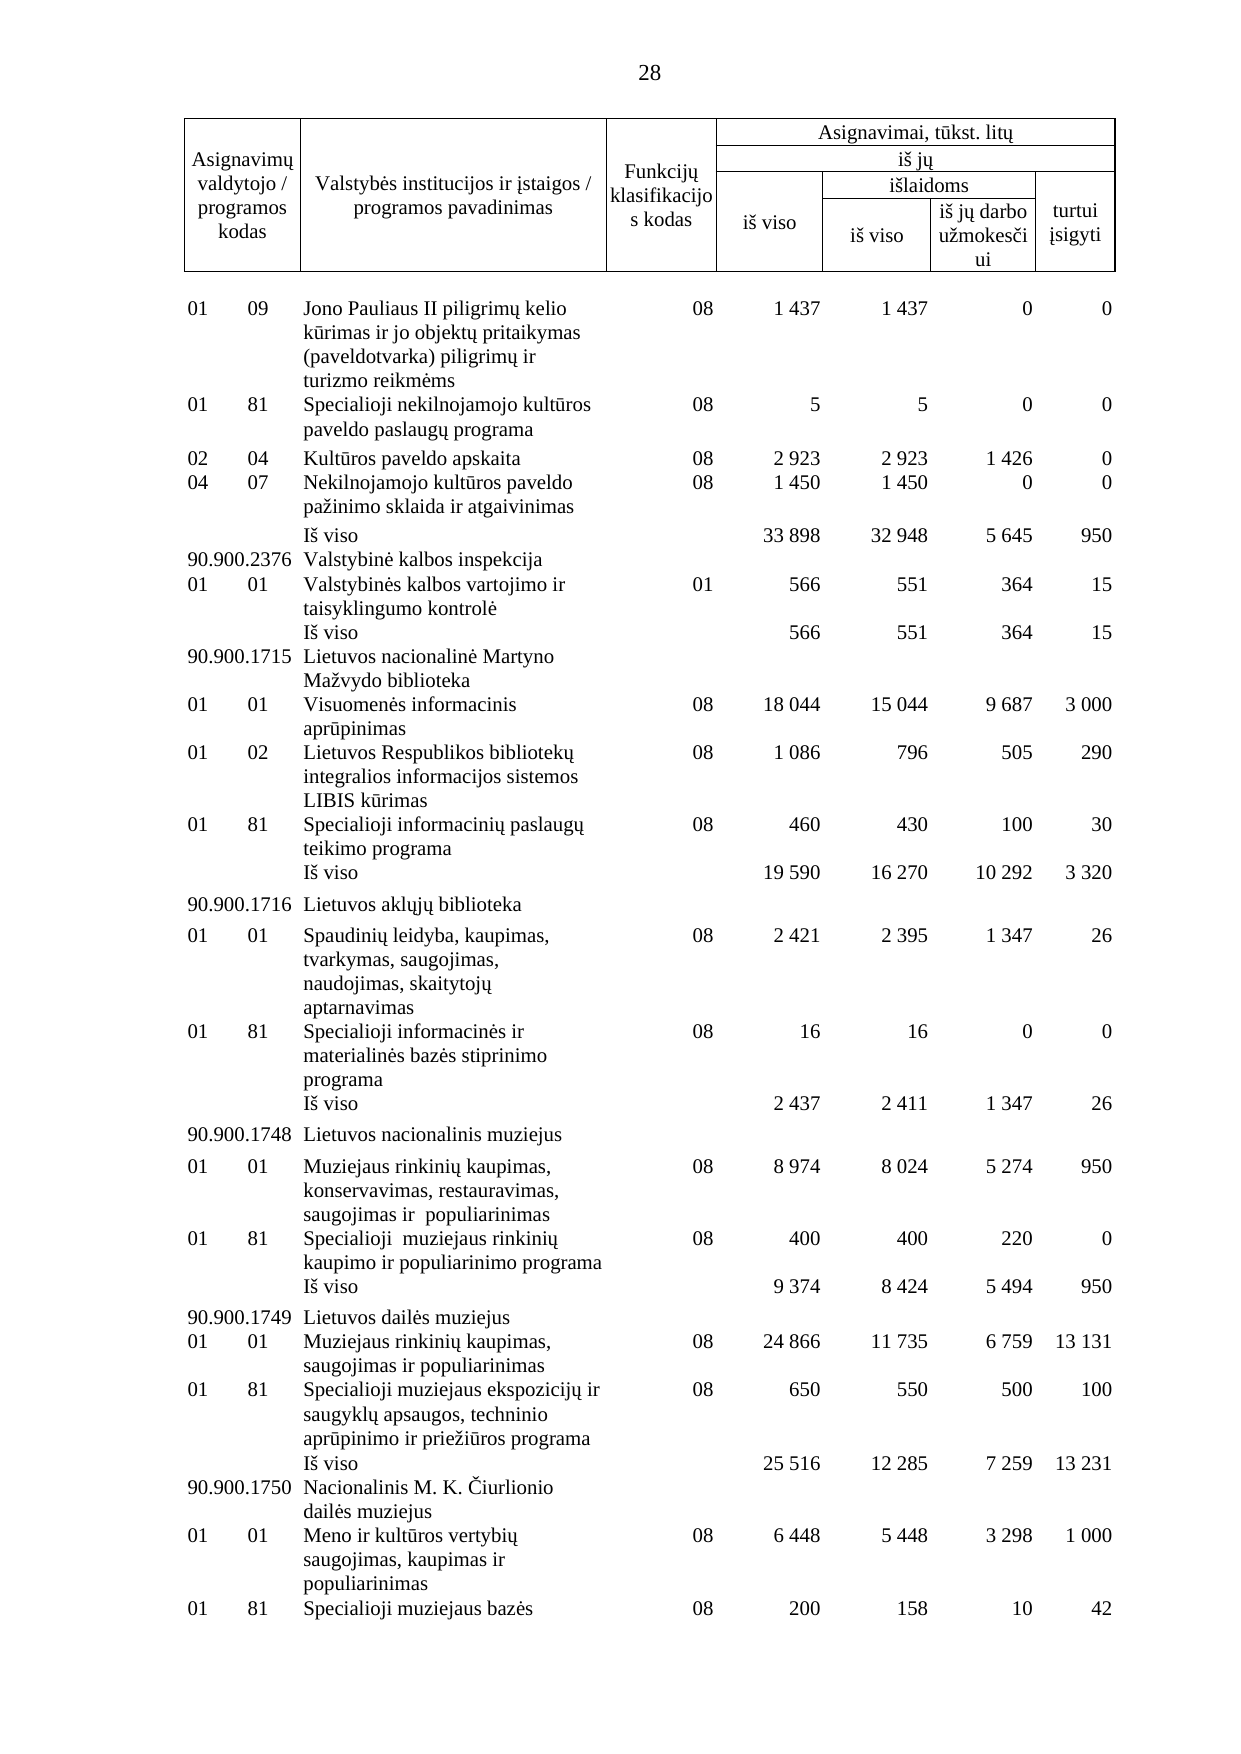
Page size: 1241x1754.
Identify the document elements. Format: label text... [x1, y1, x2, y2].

table_cell 01 [184, 692, 244, 740]
table_cell 16 [823, 1019, 931, 1091]
table_cell 15 044 [823, 692, 931, 740]
table_cell 2 411 [823, 1091, 931, 1122]
table_cell [606, 548, 716, 571]
table_cell 0 [931, 393, 1035, 446]
table_cell [606, 1305, 716, 1329]
table_cell 1 347 [931, 923, 1035, 1019]
table_cell Nacionalinis M. K. Čiurlionio dailės muziejus [300, 1475, 606, 1523]
table_cell išlaidoms [823, 172, 1035, 198]
table_cell [606, 644, 716, 692]
table_cell 1 450 [823, 470, 931, 523]
table_cell 01 [184, 923, 244, 1019]
table_cell 566 [716, 571, 823, 619]
table_cell 220 [931, 1226, 1035, 1274]
table_cell 08 [606, 1329, 716, 1377]
table_cell 90.900.1748 [184, 1123, 300, 1154]
table_cell Valstybinės kalbos vartojimo ir taisyklingumo kontrolė [300, 571, 606, 619]
table_cell 550 [823, 1378, 931, 1451]
table_cell 81 [245, 812, 300, 860]
table_cell [606, 1123, 716, 1154]
table_cell 1 000 [1035, 1523, 1115, 1595]
table_cell 3 298 [931, 1523, 1035, 1595]
table_cell [606, 1475, 716, 1523]
table_cell 6 448 [716, 1523, 823, 1595]
table_cell 5 [716, 393, 823, 446]
table_cell [1035, 644, 1115, 692]
table_cell 81 [245, 1378, 300, 1451]
table_cell [184, 523, 244, 547]
table_cell [245, 1274, 300, 1305]
table_cell 400 [823, 1226, 931, 1274]
table_cell [823, 1123, 931, 1154]
table_cell 08 [606, 1595, 716, 1619]
table_cell [823, 891, 931, 923]
table_cell 08 [606, 812, 716, 860]
table_cell 08 [606, 1019, 716, 1091]
table_cell 02 [245, 740, 300, 812]
table_cell 08 [606, 470, 716, 523]
table_cell 13 231 [1035, 1451, 1115, 1475]
table_cell 0 [1035, 446, 1115, 470]
table_cell [716, 1123, 823, 1154]
table_cell 2 923 [823, 446, 931, 470]
table_cell iš viso [823, 199, 930, 271]
table_cell 26 [1035, 1091, 1115, 1122]
table_cell 0 [931, 1019, 1035, 1091]
table_cell 400 [716, 1226, 823, 1274]
table_cell Iš viso [300, 620, 606, 644]
table_cell [245, 620, 300, 644]
table_cell Spaudinių leidyba, kaupimas, tvarkymas, saugojimas, naudojimas, skaitytojų aptarnavimas [300, 923, 606, 1019]
table_cell 24 866 [716, 1329, 823, 1377]
table_cell 3 320 [1035, 860, 1115, 891]
table_cell 364 [931, 571, 1035, 619]
table_cell 10 [931, 1595, 1035, 1619]
table_cell 09 [245, 296, 300, 392]
table_cell 950 [1035, 1274, 1115, 1305]
table_cell Jono Pauliaus II piligrimų kelio kūrimas ir jo objektų pritaikymas (paveldotvarka) piligrimų ir turizmo reikmėms [300, 296, 606, 392]
table_cell 2 395 [823, 923, 931, 1019]
table_cell 01 [245, 1329, 300, 1377]
table_cell [823, 1475, 931, 1523]
table_cell 3 000 [1035, 692, 1115, 740]
table_cell 0 [1035, 393, 1115, 446]
table_cell 01 [184, 1226, 244, 1274]
table_cell turtui įsigyti [1036, 172, 1114, 271]
table_cell 08 [606, 1226, 716, 1274]
table_cell [184, 1451, 244, 1475]
table_cell 1 437 [823, 296, 931, 392]
table_cell 950 [1035, 523, 1115, 547]
table_cell 18 044 [716, 692, 823, 740]
table_cell [245, 1451, 300, 1475]
table_cell 08 [606, 393, 716, 446]
table_cell [1035, 1123, 1115, 1154]
table_cell 81 [245, 393, 300, 446]
table_cell 650 [716, 1378, 823, 1451]
table_cell [184, 620, 244, 644]
table_cell 01 [184, 1019, 244, 1091]
table_cell 01 [245, 923, 300, 1019]
table_cell Nekilnojamojo kultūros paveldo pažinimo sklaida ir atgaivinimas [300, 470, 606, 523]
table_cell 8 424 [823, 1274, 931, 1305]
table_cell Specialioji informacinių paslaugų teikimo programa [300, 812, 606, 860]
table_cell [184, 1091, 244, 1122]
table_cell [606, 1451, 716, 1475]
table_cell 01 [184, 571, 244, 619]
table_cell 6 759 [931, 1329, 1035, 1377]
table_cell [1035, 1305, 1115, 1329]
table_cell Iš viso [300, 523, 606, 547]
table_cell 30 [1035, 812, 1115, 860]
table_cell Lietuvos aklųjų biblioteka [300, 891, 606, 923]
table_cell 8 974 [716, 1154, 823, 1226]
table_cell Specialioji informacinės ir materialinės bazės stiprinimo programa [300, 1019, 606, 1091]
table_cell Lietuvos dailės muziejus [300, 1305, 606, 1329]
table_header Asignavimai, tūkst. litų [717, 119, 1114, 145]
table_cell 0 [1035, 1226, 1115, 1274]
table_cell [716, 548, 823, 571]
table_cell [931, 1475, 1035, 1523]
table_cell 0 [1035, 296, 1115, 392]
table_cell 33 898 [716, 523, 823, 547]
table_cell Muziejaus rinkinių kaupimas, saugojimas ir populiarinimas [300, 1329, 606, 1377]
table_cell 04 [245, 446, 300, 470]
table_cell 1 437 [716, 296, 823, 392]
table_cell [716, 1305, 823, 1329]
table_cell 90.900.1716 [184, 891, 300, 923]
table_cell 01 [184, 1523, 244, 1595]
table_cell Iš viso [300, 860, 606, 891]
table_cell 01 [245, 1523, 300, 1595]
table_cell 9 374 [716, 1274, 823, 1305]
table_cell iš viso [717, 172, 822, 271]
table_cell 08 [606, 446, 716, 470]
table_cell 1 426 [931, 446, 1035, 470]
table_cell 158 [823, 1595, 931, 1619]
table_cell [1035, 1475, 1115, 1523]
table_cell [245, 860, 300, 891]
table_cell Visuomenės informacinis aprūpinimas [300, 692, 606, 740]
table_cell [606, 1274, 716, 1305]
table_cell [606, 860, 716, 891]
table_cell Valstybinė kalbos inspekcija [300, 548, 606, 571]
table_cell 25 516 [716, 1451, 823, 1475]
table_cell 01 [245, 571, 300, 619]
table_cell 08 [606, 296, 716, 392]
table_cell 100 [931, 812, 1035, 860]
table_cell 01 [245, 692, 300, 740]
table_cell 32 948 [823, 523, 931, 547]
table_cell 551 [823, 571, 931, 619]
table_cell Specialioji muziejaus ekspozicijų ir saugyklų apsaugos, techninio aprūpinimo ir priežiūros programa [300, 1378, 606, 1451]
table_cell 0 [1035, 1019, 1115, 1091]
table_cell 5 448 [823, 1523, 931, 1595]
table_cell 01 [184, 393, 244, 446]
table_cell iš jų darbo užmokesčiui [931, 199, 1035, 271]
table_header Valstybės institucijos ir įstaigos / programos pavadinimas [301, 119, 606, 271]
table_cell [823, 644, 931, 692]
table_cell [606, 1091, 716, 1122]
table_cell 01 [245, 1154, 300, 1226]
table_cell Meno ir kultūros vertybių saugojimas, kaupimas ir populiarinimas [300, 1523, 606, 1595]
table_cell 12 285 [823, 1451, 931, 1475]
table_cell [931, 1305, 1035, 1329]
table_cell 01 [184, 1378, 244, 1451]
table_cell 0 [931, 296, 1035, 392]
table_cell Kultūros paveldo apskaita [300, 446, 606, 470]
table_cell 08 [606, 692, 716, 740]
table_cell 0 [931, 470, 1035, 523]
table_cell [931, 891, 1035, 923]
table_cell 566 [716, 620, 823, 644]
table_cell 19 590 [716, 860, 823, 891]
table_cell Lietuvos nacionalinė Martyno Mažvydo biblioteka [300, 644, 606, 692]
table_cell 08 [606, 1378, 716, 1451]
table_cell [184, 272, 1115, 296]
table_cell 9 687 [931, 692, 1035, 740]
table_cell 42 [1035, 1595, 1115, 1619]
table_cell [245, 523, 300, 547]
table_cell 01 [184, 296, 244, 392]
table_cell 100 [1035, 1378, 1115, 1451]
table_cell [606, 891, 716, 923]
table_cell [716, 1475, 823, 1523]
table_cell 90.900.1749 [184, 1305, 300, 1329]
table_cell 10 292 [931, 860, 1035, 891]
table_header Funkcijų klasifikacijos kodas [607, 119, 716, 271]
table_cell 04 [184, 470, 244, 523]
table_cell 500 [931, 1378, 1035, 1451]
table_cell [245, 1091, 300, 1122]
table_cell Iš viso [300, 1274, 606, 1305]
table_cell 01 [184, 812, 244, 860]
table_cell [716, 891, 823, 923]
table_cell 08 [606, 1154, 716, 1226]
table_cell 26 [1035, 923, 1115, 1019]
table_cell iš jų [717, 146, 1114, 171]
table_cell 430 [823, 812, 931, 860]
table_cell 1 086 [716, 740, 823, 812]
table_cell 01 [184, 1329, 244, 1377]
table_cell 7 259 [931, 1451, 1035, 1475]
table_cell 1 347 [931, 1091, 1035, 1122]
table_cell 01 [184, 740, 244, 812]
table_cell 90.900.2376 [184, 548, 300, 571]
table_cell Lietuvos Respublikos bibliotekų integralios informacijos sistemos LIBIS kūrimas [300, 740, 606, 812]
table_cell 200 [716, 1595, 823, 1619]
table_cell 5 [823, 393, 931, 446]
table_cell 8 024 [823, 1154, 931, 1226]
table_cell 5 494 [931, 1274, 1035, 1305]
table_cell 290 [1035, 740, 1115, 812]
table_cell [716, 644, 823, 692]
table_cell [184, 1274, 244, 1305]
table_cell Muziejaus rinkinių kaupimas, konservavimas, restauravimas, saugojimas ir populiarinimas [300, 1154, 606, 1226]
table_cell 15 [1035, 620, 1115, 644]
table_cell [606, 523, 716, 547]
table_cell [184, 860, 244, 891]
table_cell [823, 548, 931, 571]
table_cell 11 735 [823, 1329, 931, 1377]
table_cell 505 [931, 740, 1035, 812]
table_cell Specialioji nekilnojamojo kultūros paveldo paslaugų programa [300, 393, 606, 446]
table_cell 551 [823, 620, 931, 644]
table_cell [1035, 548, 1115, 571]
table_cell 5 645 [931, 523, 1035, 547]
table_cell 796 [823, 740, 931, 812]
table_cell 02 [184, 446, 244, 470]
table_cell 07 [245, 470, 300, 523]
table_cell 460 [716, 812, 823, 860]
table_cell 2 421 [716, 923, 823, 1019]
table_cell [1035, 891, 1115, 923]
table_cell 15 [1035, 571, 1115, 619]
table_cell [931, 548, 1035, 571]
table_cell 950 [1035, 1154, 1115, 1226]
table_cell [823, 1305, 931, 1329]
table_cell 01 [184, 1154, 244, 1226]
table_cell Iš viso [300, 1091, 606, 1122]
table_cell [931, 644, 1035, 692]
table_cell 1 450 [716, 470, 823, 523]
table_cell Iš viso [300, 1451, 606, 1475]
table_header Asignavimų valdytojo / programos kodas [185, 119, 300, 271]
table_cell 2 923 [716, 446, 823, 470]
table_cell 81 [245, 1595, 300, 1619]
table_cell 5 274 [931, 1154, 1035, 1226]
table_cell 01 [606, 571, 716, 619]
table_cell 90.900.1750 [184, 1475, 300, 1523]
table_cell Lietuvos nacionalinis muziejus [300, 1123, 606, 1154]
table_cell 364 [931, 620, 1035, 644]
table_cell 13 131 [1035, 1329, 1115, 1377]
table_cell 16 270 [823, 860, 931, 891]
table_cell [931, 1123, 1035, 1154]
table_cell Specialioji muziejaus rinkinių kaupimo ir populiarinimo programa [300, 1226, 606, 1274]
table_cell 0 [1035, 470, 1115, 523]
table_cell 90.900.1715 [184, 644, 300, 692]
table_cell 08 [606, 1523, 716, 1595]
table_cell 2 437 [716, 1091, 823, 1122]
table_cell 81 [245, 1226, 300, 1274]
table_cell 16 [716, 1019, 823, 1091]
table_cell [606, 620, 716, 644]
table_cell 08 [606, 740, 716, 812]
table_cell 08 [606, 923, 716, 1019]
table_cell Specialioji muziejaus bazės [300, 1595, 606, 1619]
table_cell 01 [184, 1595, 244, 1619]
table_cell 81 [245, 1019, 300, 1091]
